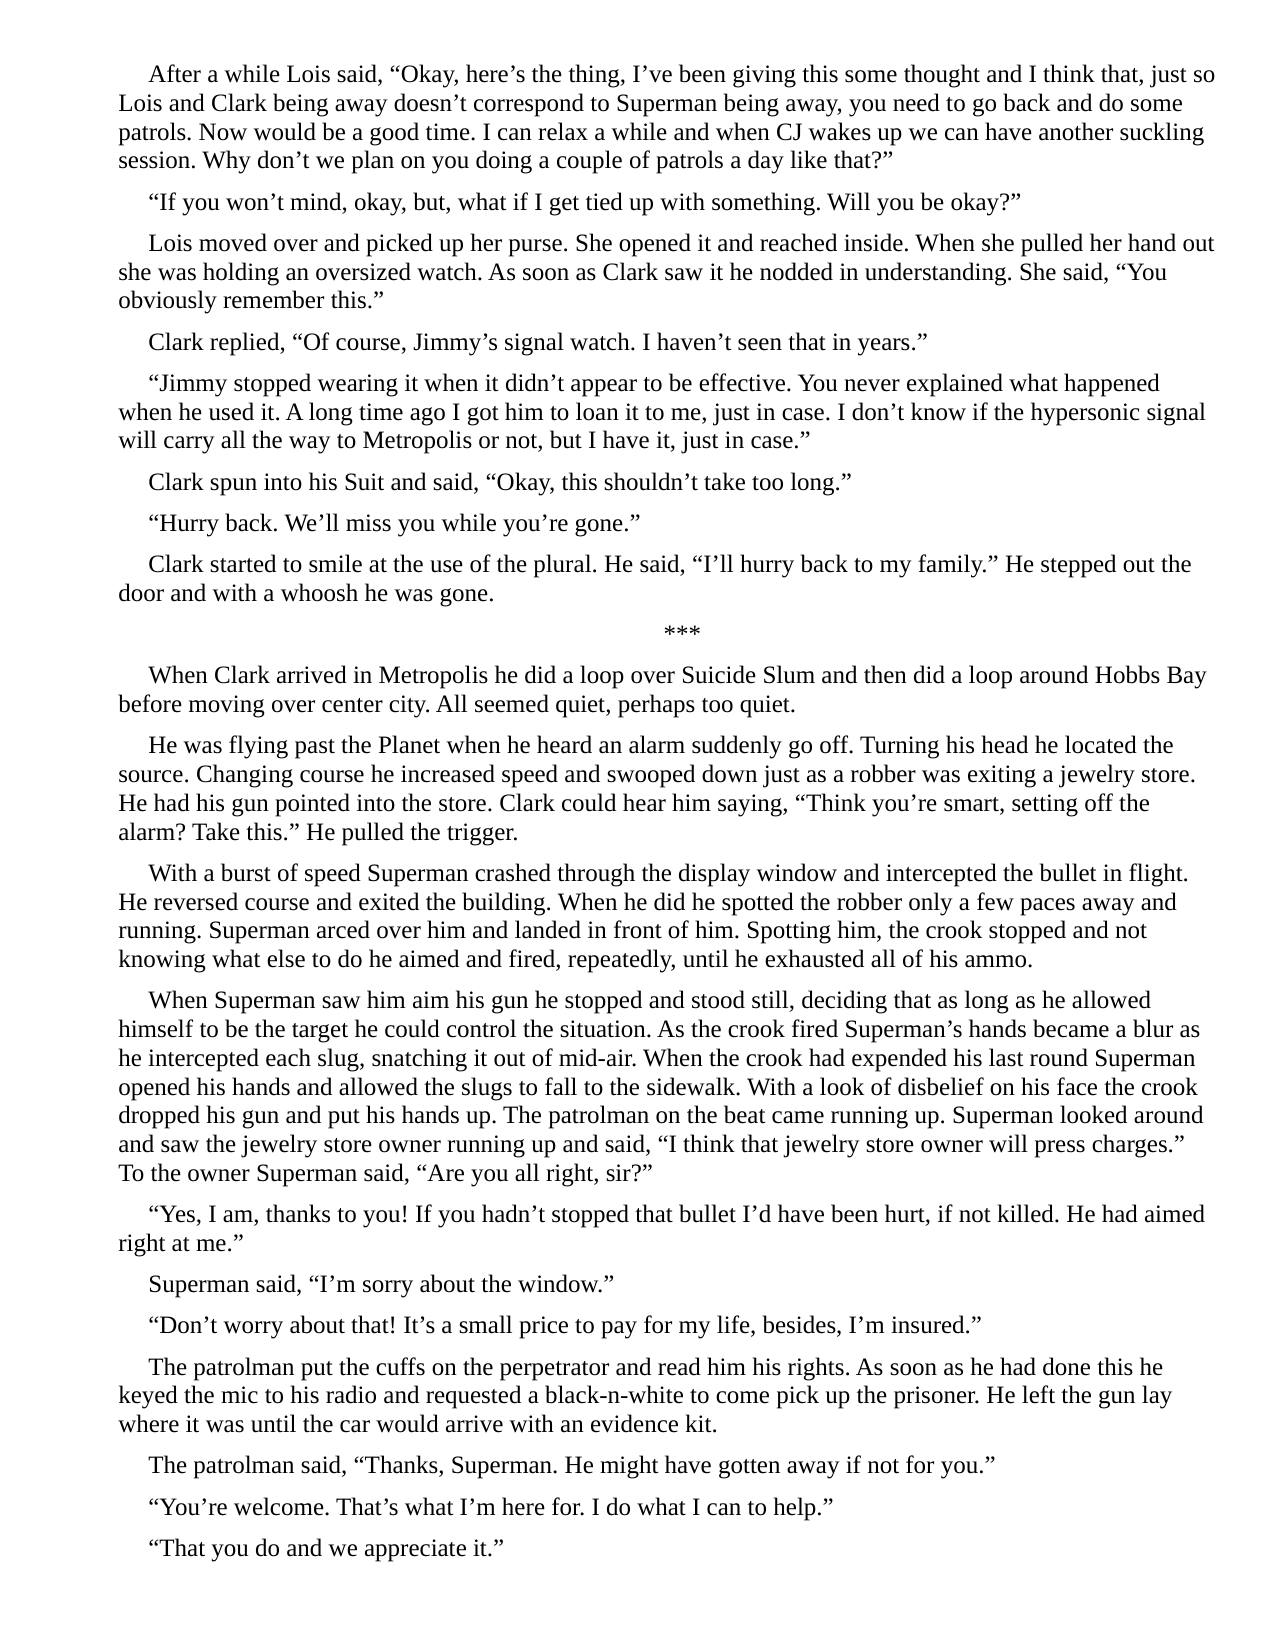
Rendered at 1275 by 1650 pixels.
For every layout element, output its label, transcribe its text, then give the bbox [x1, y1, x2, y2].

text When Clark arrived in Metropolis he did a loop over Suicide Slum and then did a loop around Hobbs Bay before moving over center city. All seemed quiet, perhaps too quiet. [118, 660, 1216, 718]
text “You’re welcome. That’s what I’m here for. I do what I can to help.” [118, 1492, 1216, 1520]
text “If you won’t mind, okay, but, what if I get tied up with something. Will you be okay?” [118, 187, 1216, 215]
text “Hurry back. We’ll miss you while you’re gone.” [118, 508, 1216, 537]
text “Jimmy stopped wearing it when it didn’t appear to be effective. You never explained what happened when he used it. A long time ago I got him to loan it to me, just in case. I don’t know if the hypersonic signal will carry all the way to Metropolis or not, but I have it, just in case.” [118, 368, 1216, 454]
text Clark started to smile at the use of the plural. He said, “I’ll hurry back to my family.” He stepped out the door and with a whoosh he was gone. [118, 549, 1216, 607]
text After a while Lois said, “Okay, here’s the thing, I’ve been giving this some thought and I think that, just so Lois and Clark being away doesn’t correspond to Superman being away, you need to go back and do some patrols. Now would be a good time. I can relax a while and when CJ wakes up we can have another suckling session. Why don’t we plan on you doing a couple of patrols a day like that?” [118, 59, 1216, 174]
text “Yes, I am, thanks to you! If you hadn’t stopped that bullet I’d have been hurt, if not killed. He had aimed right at me.” [118, 1199, 1216, 1257]
text Lois moved over and picked up her purse. She opened it and reached inside. When she pulled her hand out she was holding an oversized watch. As soon as Clark saw it he nodded in understanding. She said, “You obviously remember this.” [118, 228, 1216, 314]
text Superman said, “I’m sorry about the window.” [118, 1269, 1216, 1298]
text He was flying past the Planet when he heard an alarm suddenly go off. Turning his head he located the source. Changing course he increased speed and swooped down just as a robber was exiting a jewelry store. He had his gun pointed into the store. Clark could hear him saying, “Think you’re smart, setting off the alarm? Take this.” He pulled the trigger. [118, 730, 1216, 845]
text The patrolman said, “Thanks, Superman. He might have gotten away if not for you.” [118, 1450, 1216, 1479]
text Clark spun into his Suit and said, “Okay, this shouldn’t take too long.” [118, 467, 1216, 495]
text With a burst of speed Superman crashed through the display window and intercepted the bullet in flight. He reversed course and exited the building. When he did he spotted the robber only a few paces away and running. Superman arced over him and landed in front of him. Spotting him, the crook stopped and not knowing what else to do he aimed and fired, repeatedly, until he exhausted all of his ammo. [118, 858, 1216, 973]
text When Superman saw him aim his gun he stopped and stood still, deciding that as long as he allowed himself to be the target he could control the situation. As the crook fired Superman’s hands became a blur as he intercepted each slug, snatching it out of mid-air. When the crook had expended his last round Superman opened his hands and allowed the slugs to fall to the sidewalk. With a look of disbelief on his face the crook dropped his gun and put his hands up. The patrolman on the beat came running up. Superman looked around and saw the jewelry store owner running up and said, “I think that jewelry store owner will press charges.” To the owner Superman said, “Are you all right, sir?” [118, 985, 1216, 1187]
text Clark replied, “Of course, Jimmy’s signal watch. I haven’t seen that in years.” [118, 327, 1216, 355]
text “That you do and we appreciate it.” [118, 1533, 1216, 1562]
text The patrolman put the cuffs on the perpetrator and read him his rights. As soon as he had done this he keyed the mic to his radio and requested a black-n-white to come pick up the prisoner. He left the gun lay where it was until the car would arrive with an evidence kit. [118, 1352, 1216, 1438]
text *** [118, 619, 1216, 648]
text “Don’t worry about that! It’s a small price to pay for my life, besides, I’m insured.” [118, 1310, 1216, 1339]
